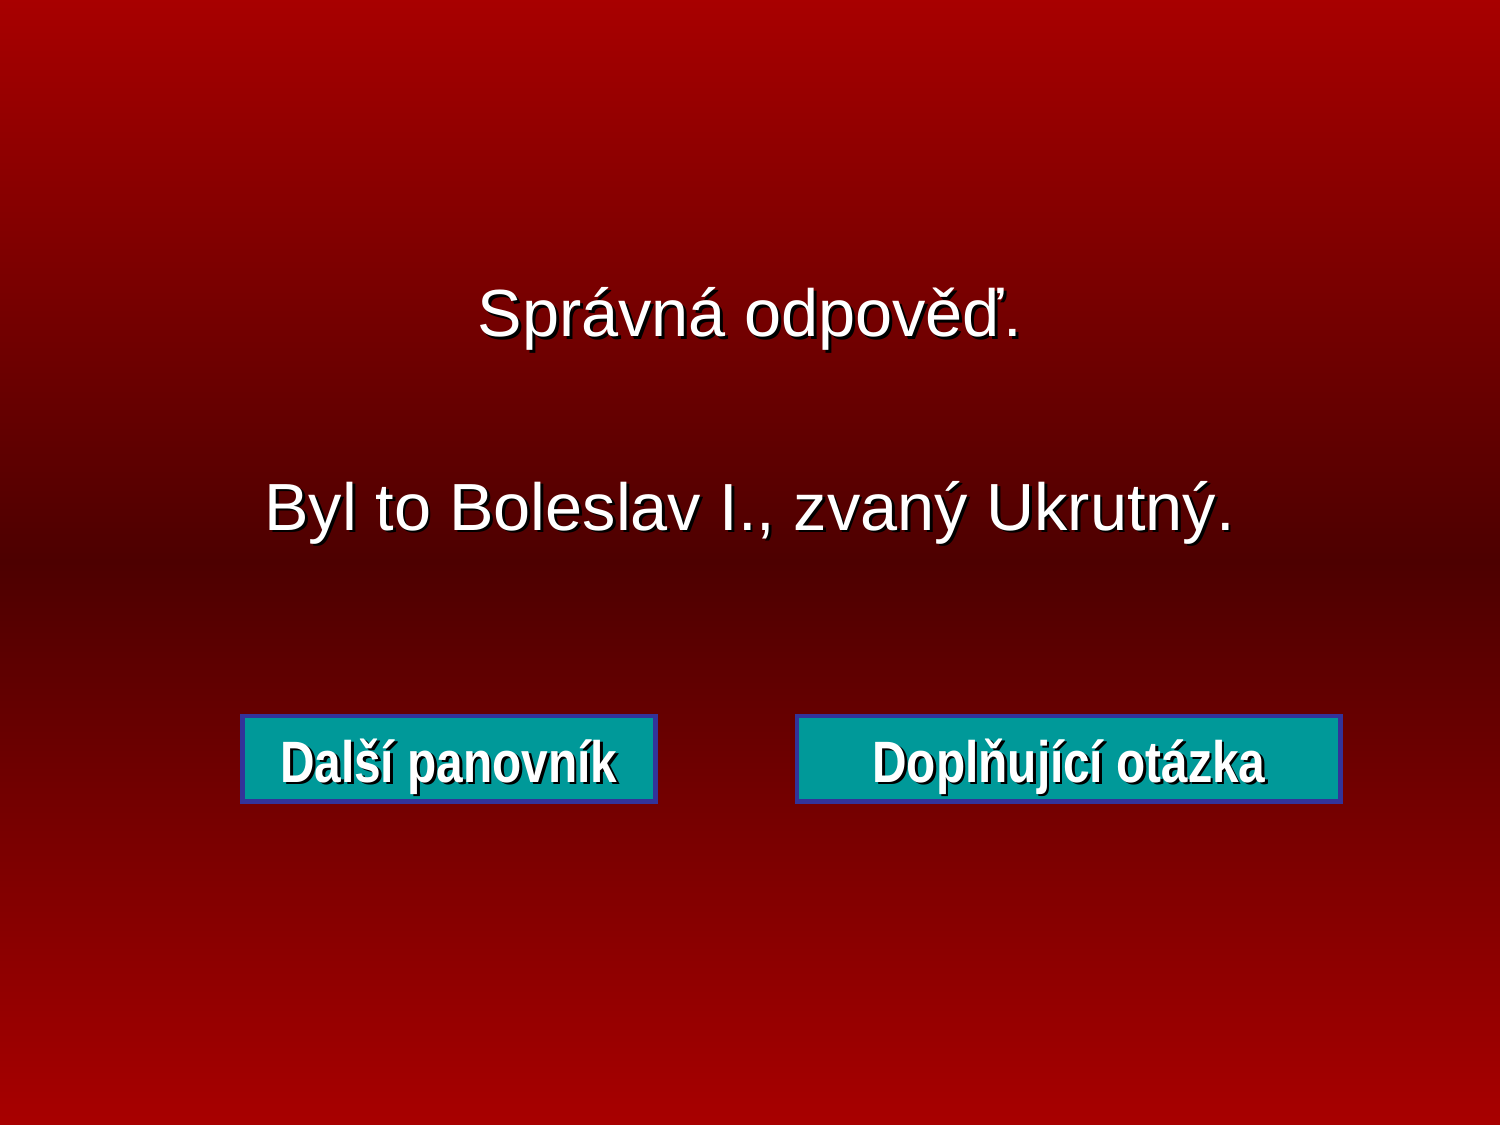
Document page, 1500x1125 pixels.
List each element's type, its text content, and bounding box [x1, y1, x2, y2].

list Správná odpověď. Byl to Boleslav I., zvaný Ukrutný. [75, 262, 1426, 1006]
text_box Doplňující otázka [797, 716, 1341, 802]
text_box Další panovník [242, 716, 656, 802]
